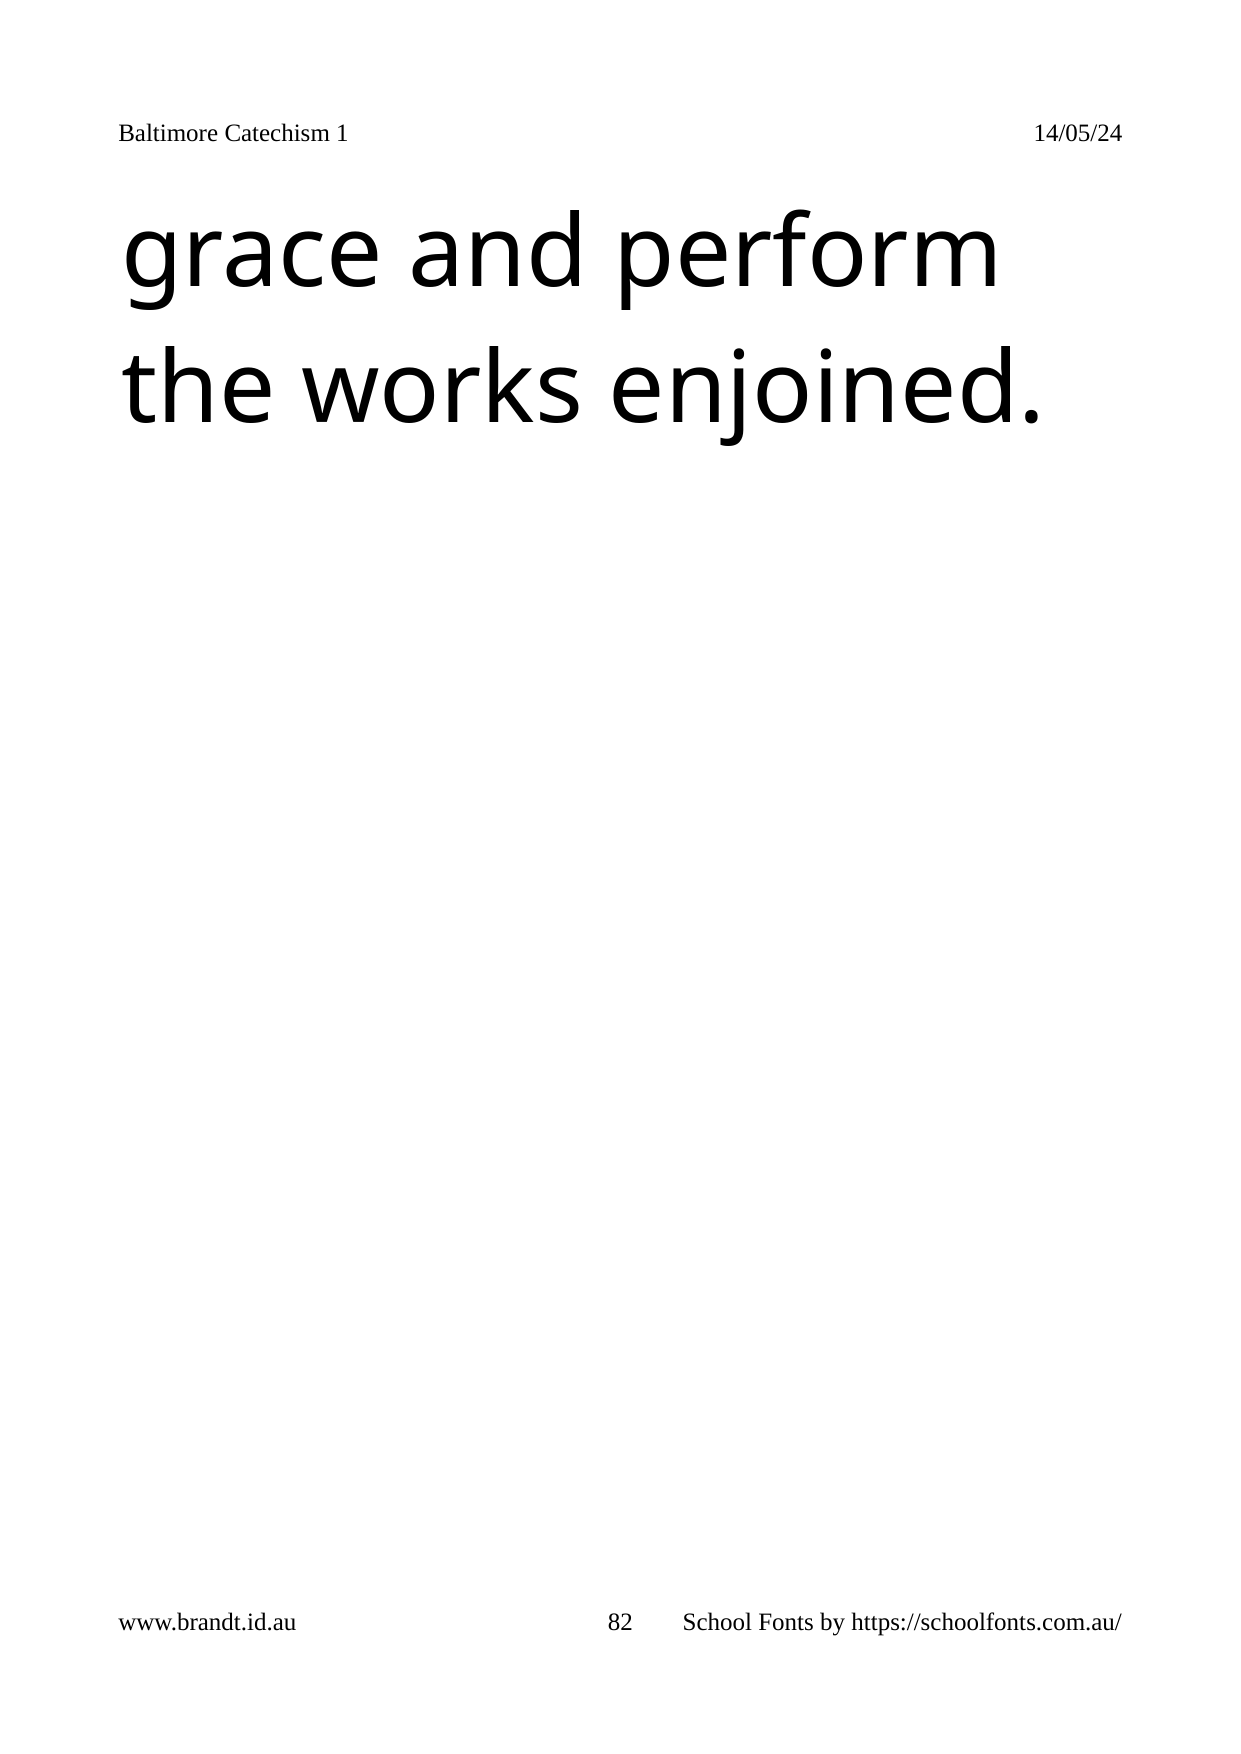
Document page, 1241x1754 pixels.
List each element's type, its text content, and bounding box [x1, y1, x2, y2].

text grace and perform the works enjoined. [118, 176, 1122, 452]
